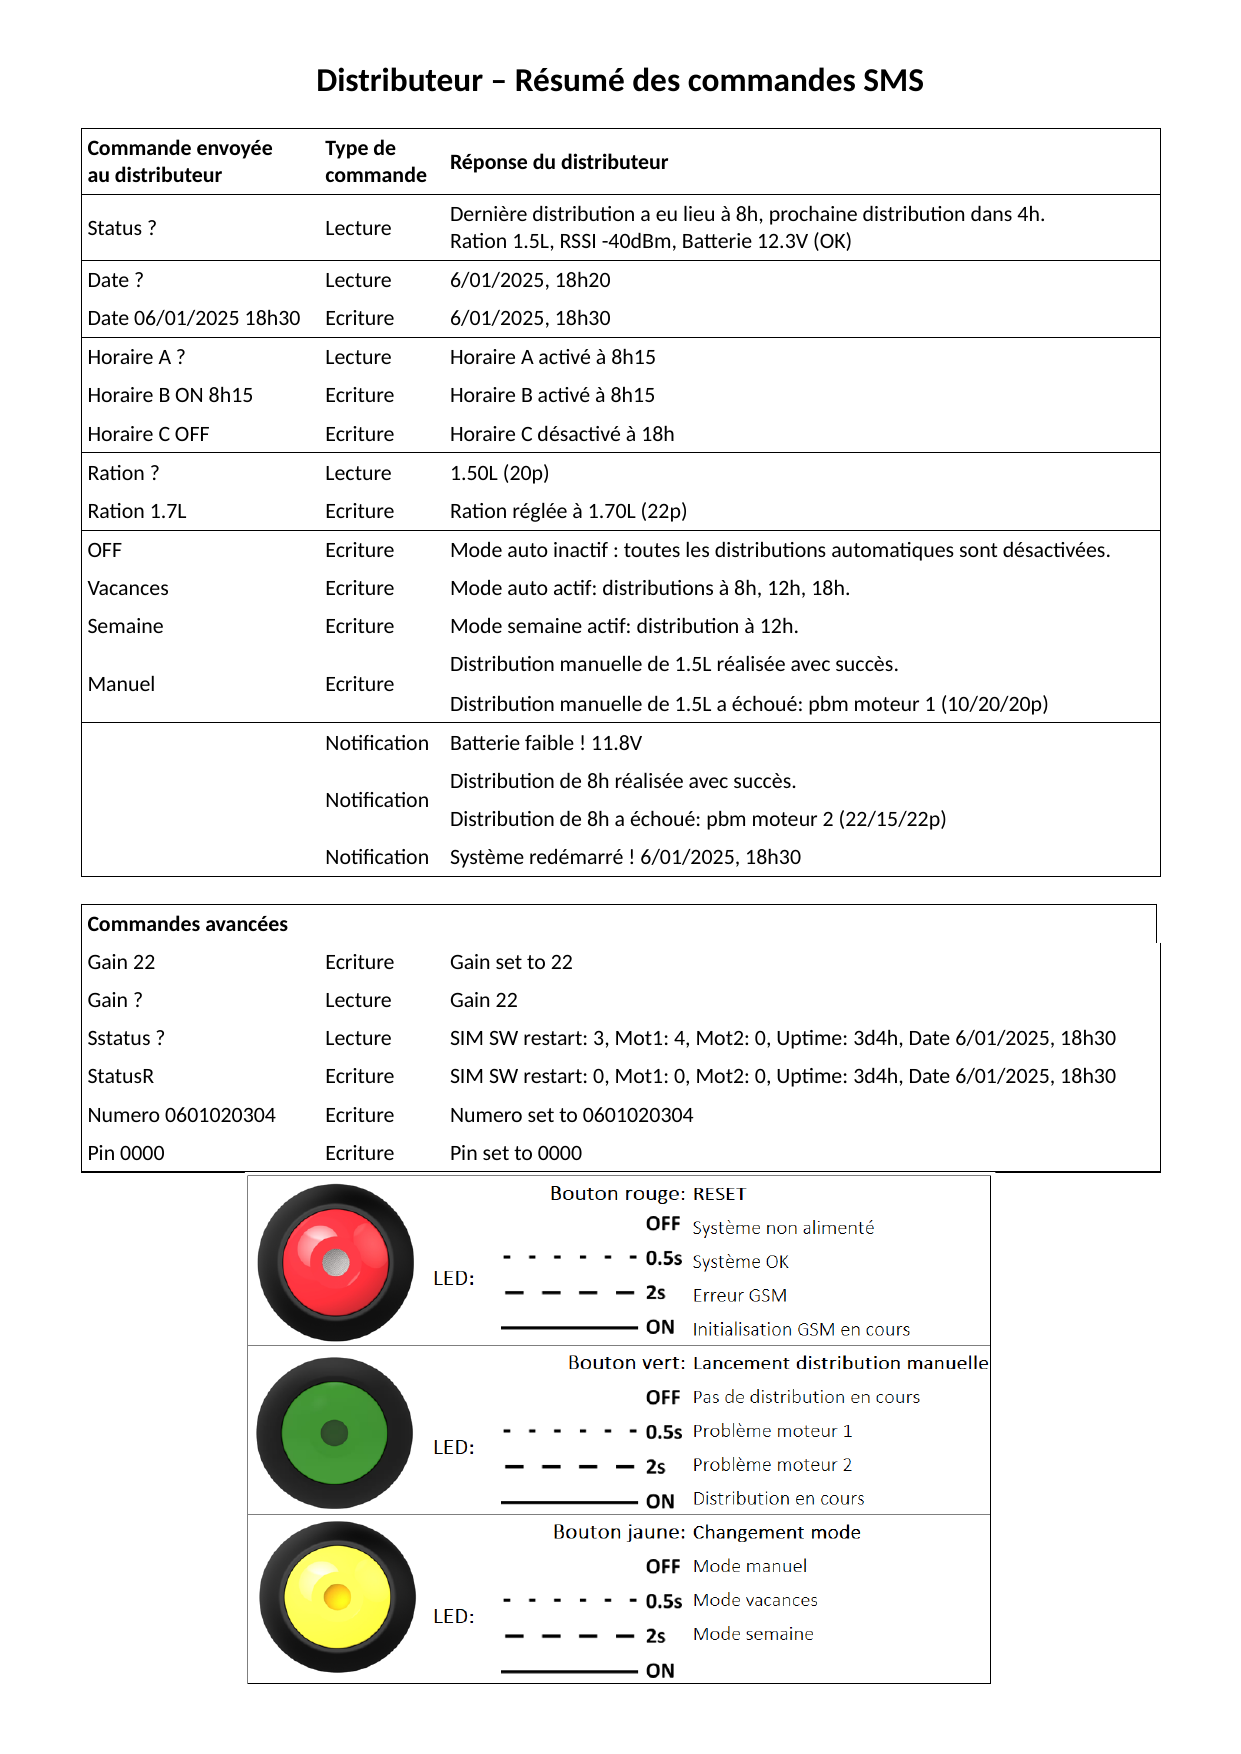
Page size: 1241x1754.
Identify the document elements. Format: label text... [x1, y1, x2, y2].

table_cell Gain ? [82, 981, 319, 1019]
table_cell Ecriture [320, 531, 444, 569]
table_cell Ecriture [320, 1057, 444, 1095]
table_cell 1.50L (20p) [444, 453, 1160, 491]
table_cell Dernière distribution a eu lieu à 8h, prochaine distribution dans 4h. Ration 1.5L, RSSI -40dBm, Batterie 12.3V (OK) [444, 195, 1160, 259]
table_cell Lecture [320, 261, 444, 299]
table_cell Ecriture [320, 414, 444, 452]
table_cell Notification [320, 838, 444, 876]
table_cell Lecture [320, 981, 444, 1019]
table_cell Gain 22 [82, 943, 319, 981]
table_cell Ecriture [320, 491, 444, 529]
table_cell Mode auto actif: distributions à 8h, 12h, 18h. [444, 569, 1160, 607]
table_header Commande envoyée au distributeur [82, 129, 319, 194]
table_cell [1157, 904, 1161, 943]
table_cell Semaine [82, 607, 319, 645]
table_cell Horaire B ON 8h15 [82, 376, 319, 414]
table_cell 6/01/2025, 18h20 [444, 261, 1160, 299]
table_cell Lecture [320, 453, 444, 491]
table_cell Batterie faible ! 11.8V [444, 723, 1160, 761]
table_cell Gain set to 22 [444, 943, 1160, 981]
table_cell Vacances [82, 569, 319, 607]
table_cell Distribution manuelle de 1.5L a échoué: pbm moteur 1 (10/20/20p) [444, 683, 1160, 722]
table_cell Ration ? [82, 453, 319, 491]
table_cell Système redémarré ! 6/01/2025, 18h30 [444, 838, 1160, 876]
table_cell Lecture [320, 1019, 444, 1057]
table_cell Ration 1.7L [82, 491, 319, 529]
table_cell Ecriture [320, 376, 444, 414]
table_cell Sstatus ? [82, 1019, 319, 1057]
table_cell Mode auto inactif : toutes les distributions automatiques sont désactivées. [444, 531, 1160, 569]
table_cell SIM SW restart: 3, Mot1: 4, Mot2: 0, Uptime: 3d4h, Date 6/01/2025, 18h30 [444, 1019, 1160, 1057]
table_cell Manuel [82, 645, 319, 722]
table_cell Horaire C désactivé à 18h [444, 414, 1160, 452]
table_cell Numero 0601020304 [82, 1095, 319, 1133]
table_cell Date 06/01/2025 18h30 [82, 299, 319, 337]
table_cell Notification [320, 723, 444, 761]
table_cell Horaire C OFF [82, 414, 319, 452]
table_cell Ecriture [320, 1133, 444, 1171]
table_cell Lecture [320, 338, 444, 376]
table_cell [82, 800, 319, 838]
table_cell Ecriture [320, 569, 444, 607]
table_cell Distribution de 8h a échoué: pbm moteur 2 (22/15/22p) [444, 800, 1160, 838]
table_cell [82, 877, 319, 903]
table_cell Commandes avancées [82, 905, 1156, 943]
table_cell [444, 877, 1161, 903]
table_cell [82, 761, 319, 799]
table_header Type de commande [320, 129, 444, 194]
table_cell Pin set to 0000 [444, 1133, 1160, 1171]
table_cell Distribution de 8h réalisée avec succès. [444, 761, 1160, 799]
text Distributeur – Résumé des commandes SMS [88, 59, 1152, 100]
table_cell Numero set to 0601020304 [444, 1095, 1160, 1133]
table_cell Notification [320, 761, 444, 838]
table_cell Ecriture [320, 607, 444, 645]
table_cell Distribution manuelle de 1.5L réalisée avec succès. [444, 645, 1160, 683]
table_cell Mode semaine actif: distribution à 12h. [444, 607, 1160, 645]
table_cell Status ? [82, 195, 319, 259]
table_cell Gain 22 [444, 981, 1160, 1019]
table_cell Ecriture [320, 299, 444, 337]
table_cell Lecture [320, 195, 444, 259]
table_cell StatusR [82, 1057, 319, 1095]
table_cell Horaire A activé à 8h15 [444, 338, 1160, 376]
table_cell SIM SW restart: 0, Mot1: 0, Mot2: 0, Uptime: 3d4h, Date 6/01/2025, 18h30 [444, 1057, 1160, 1095]
table_cell [82, 838, 319, 876]
table_cell [320, 877, 444, 903]
table_cell Date ? [82, 261, 319, 299]
table_cell Horaire B activé à 8h15 [444, 376, 1160, 414]
table_cell OFF [82, 531, 319, 569]
table_cell Ecriture [320, 645, 444, 722]
table_cell Ration réglée à 1.70L (22p) [444, 491, 1160, 529]
table_cell Horaire A ? [82, 338, 319, 376]
table_cell Pin 0000 [82, 1133, 319, 1171]
table_cell 6/01/2025, 18h30 [444, 299, 1160, 337]
table_cell Ecriture [320, 1095, 444, 1133]
table_cell Ecriture [320, 943, 444, 981]
table_header Réponse du distributeur [444, 129, 1160, 194]
table_cell [82, 723, 319, 761]
